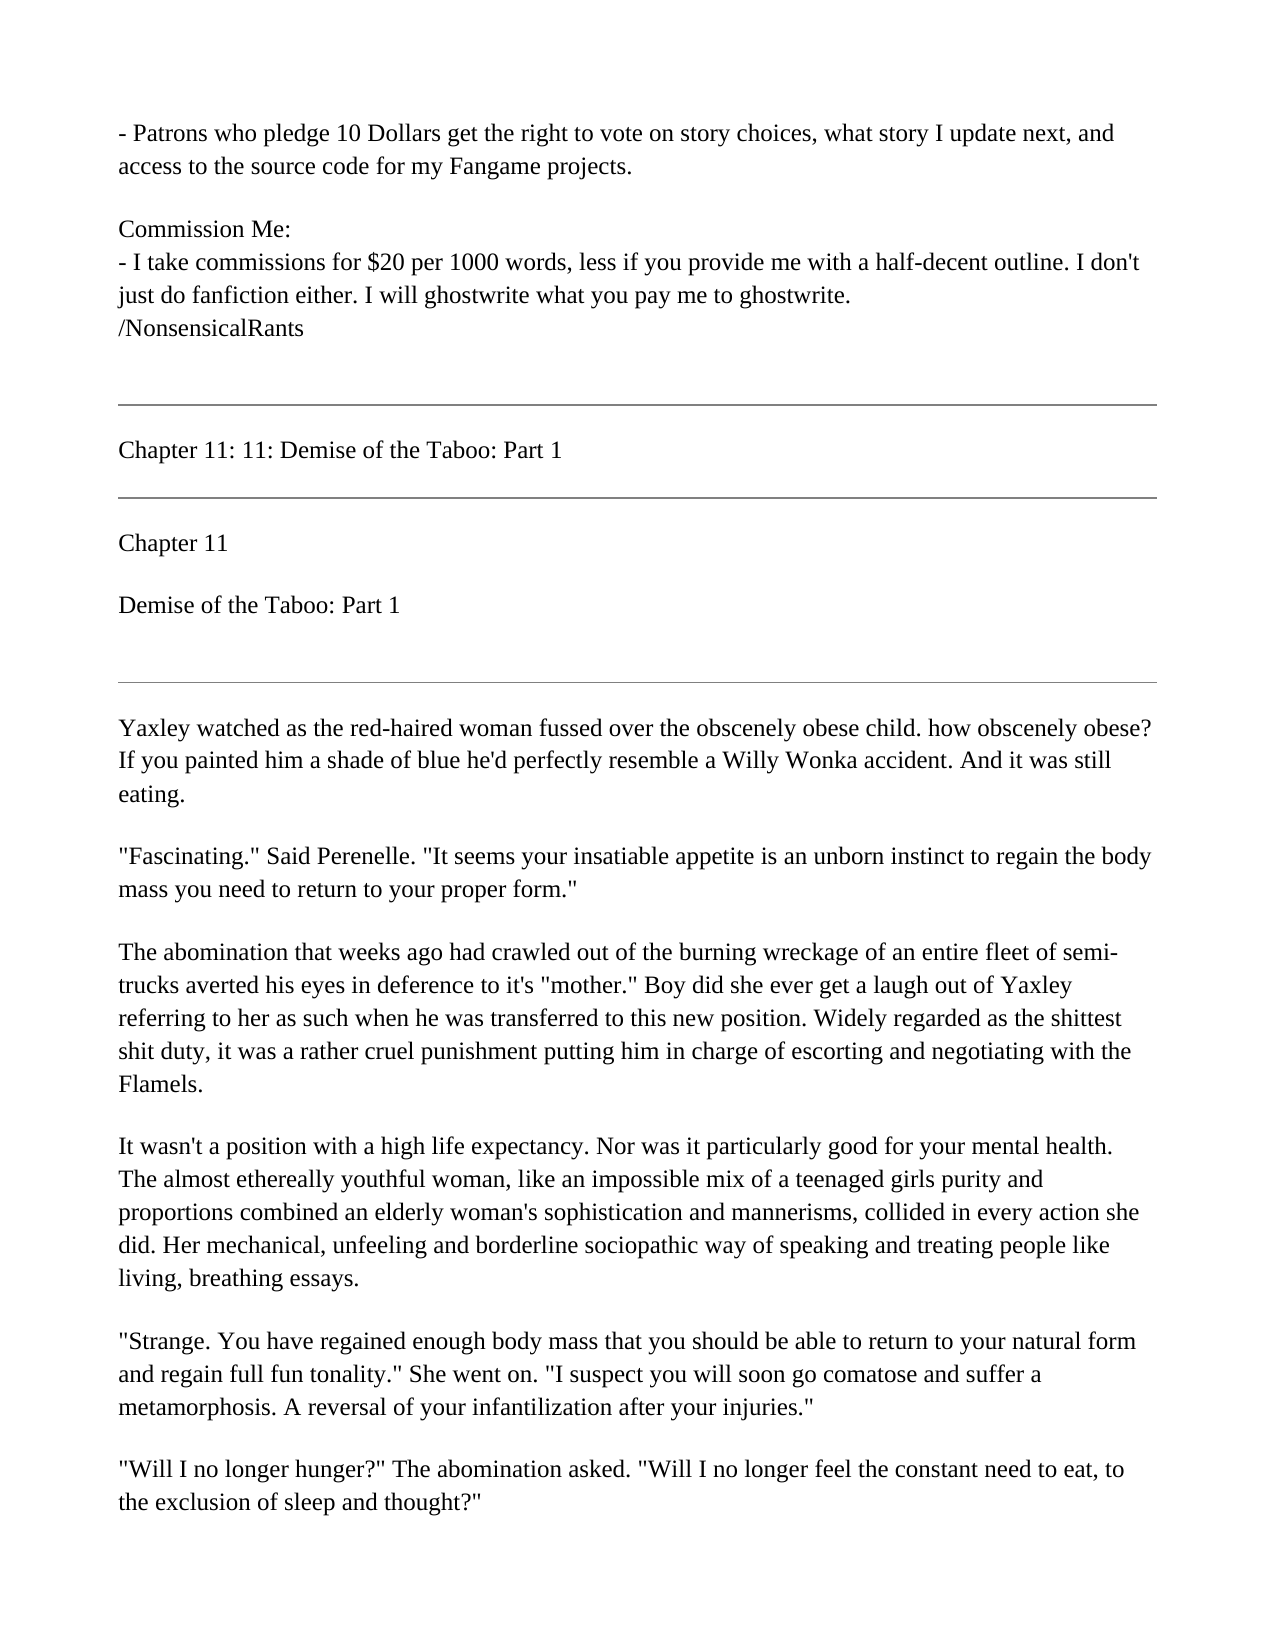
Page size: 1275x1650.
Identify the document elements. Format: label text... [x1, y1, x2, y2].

text Commission Me: - I take commissions for $20 per 1000 words, less if you provide me with a half-decent outline. I don't just do fanfiction either. I will ghostwrite what you pay me to ghostwrite. /NonsensicalRants [118, 214, 1157, 341]
text Yaxley watched as the red-haired woman fussed over the obscenely obese child. how obscenely obese? If you painted him a shade of blue he'd perfectly resemble a Willy Wonka accident. And it was still eating. [118, 713, 1157, 807]
text It wasn't a position with a high life expectancy. Nor was it particularly good for your mental health. The almost ethereally youthful woman, like an impossible mix of a teenaged girls purity and proportions combined an elderly woman's sophistication and mannerisms, collided in every action she did. Her mechanical, unfeeling and borderline sociopathic way of speaking and treating people like living, breathing essays. [118, 1131, 1157, 1292]
text Chapter 11 [118, 528, 1157, 557]
text - Patrons who pledge 10 Dollars get the right to vote on story choices, what story I update next, and access to the source code for my Fangame projects. [118, 118, 1157, 180]
text "Will I no longer hunger?" The abomination asked. "Will I no longer feel the constant need to eat, to the exclusion of sleep and thought?" [118, 1454, 1157, 1516]
text Demise of the Taboo: Part 1 [118, 590, 1157, 619]
text Chapter 11: 11: Demise of the Taboo: Part 1 [118, 435, 1157, 464]
text "Fascinating." Said Perenelle. "It seems your insatiable appetite is an unborn instinct to regain the body mass you need to return to your proper form." [118, 841, 1157, 903]
text The abomination that weeks ago had crawled out of the burning wreckage of an entire fleet of semi-trucks averted his eyes in deference to it's "mother." Boy did she ever get a laugh out of Yaxley referring to her as such when he was transferred to this new position. Widely regarded as the shittest shit duty, it was a rather cruel punishment putting him in charge of escorting and negotiating with the Flamels. [118, 937, 1157, 1097]
text "Strange. You have regained enough body mass that you should be able to return to your natural form and regain full fun tonality." She went on. "I suspect you will soon go comatose and suffer a metamorphosis. A reversal of your infantilization after your injuries." [118, 1326, 1157, 1421]
